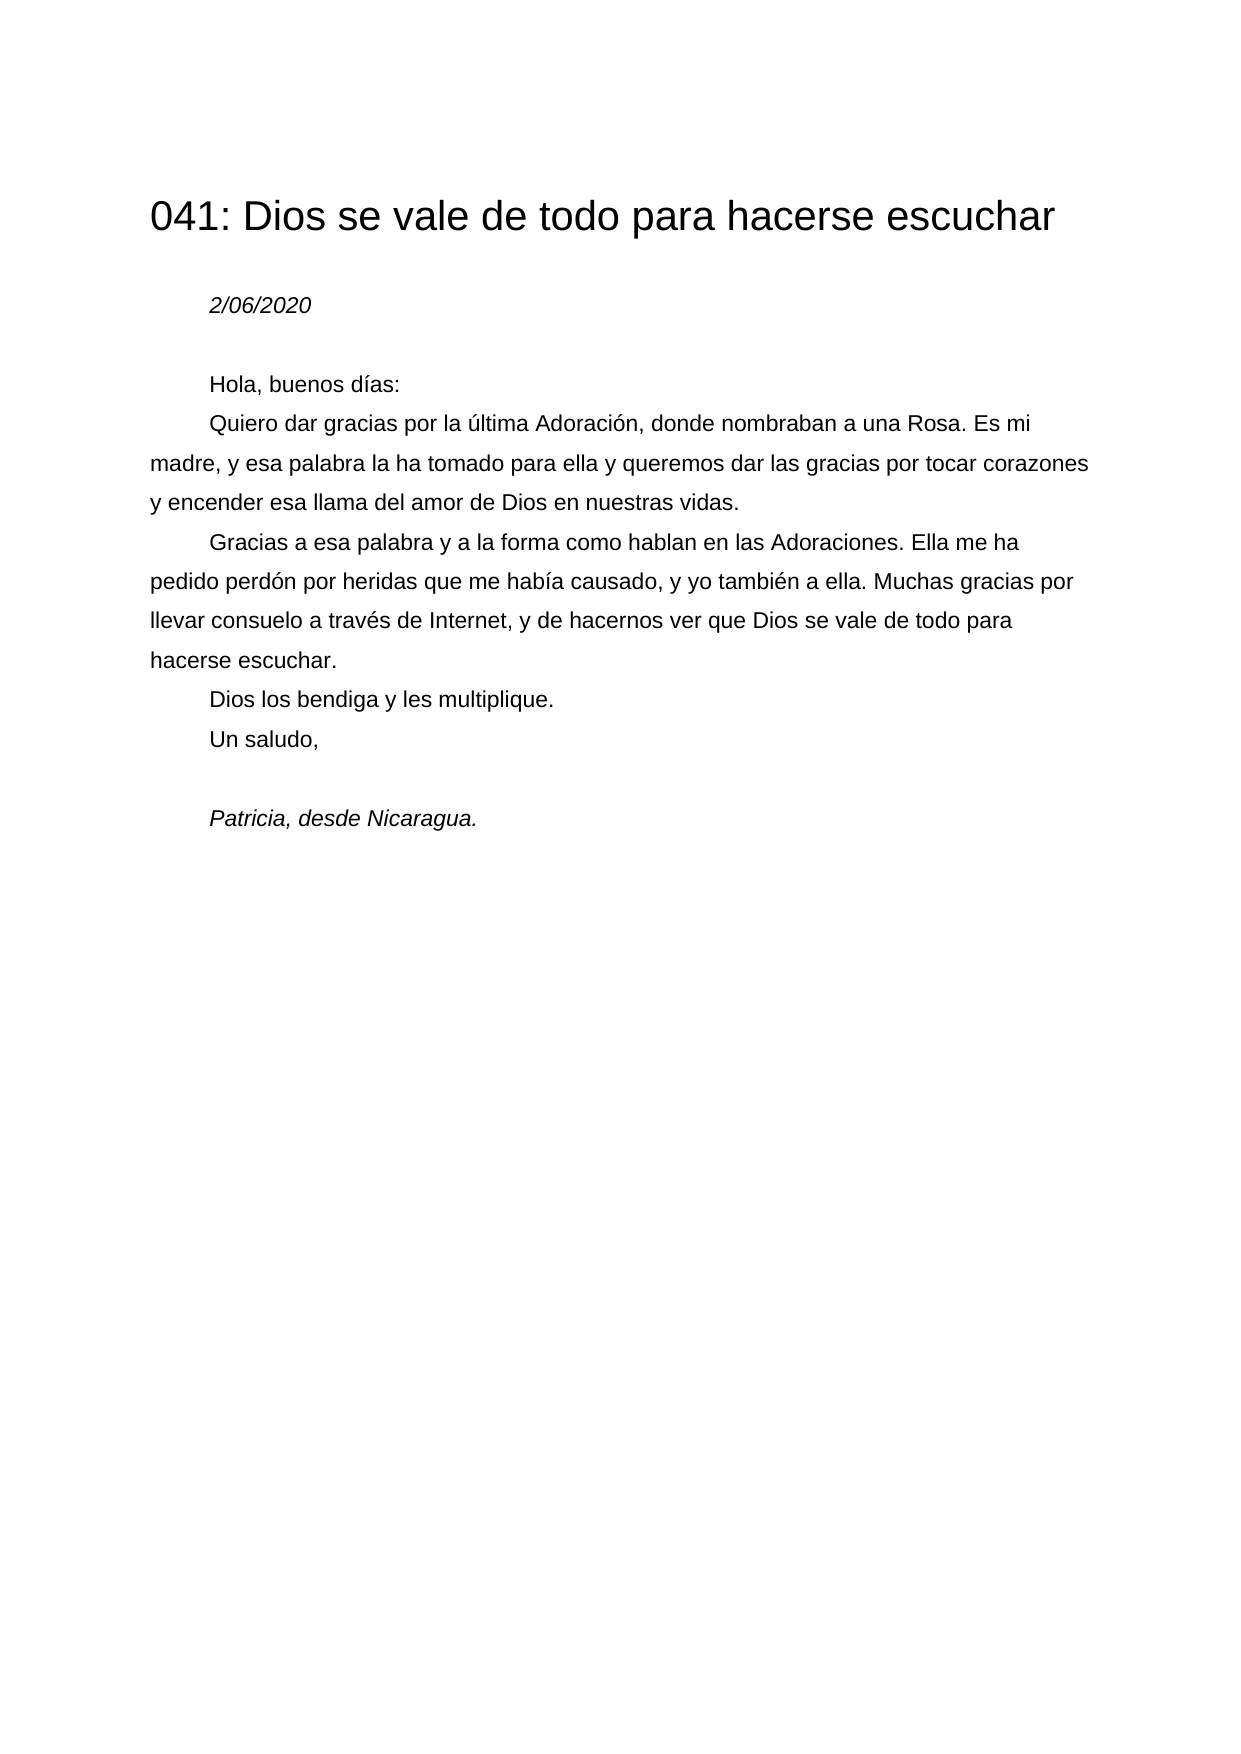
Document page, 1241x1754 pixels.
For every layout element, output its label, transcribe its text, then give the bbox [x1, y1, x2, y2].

text Hola, buenos días: [150, 371, 1090, 397]
text 2/06/2020 [150, 292, 1090, 318]
text Dios los bendiga y les multiplique. [150, 686, 1090, 713]
subtitle 041: Dios se vale de todo para hacerse escuchar [150, 192, 1090, 239]
text Gracias a esa palabra y a la forma como hablan en las Adoraciones. Ella me ha pedido perdón por heridas que me había causado, y yo también a ella. Muchas gracias por llevar consuelo a través de Internet, y de hacernos ver que Dios se vale de todo para hacerse escuchar. [150, 528, 1090, 673]
text Patricia, desde Nicaragua. [150, 805, 1090, 831]
text Quiero dar gracias por la última Adoración, donde nombraban a una Rosa. Es mi madre, y esa palabra la ha tomado para ella y queremos dar las gracias por tocar corazones y encender esa llama del amor de Dios en nuestras vidas. [150, 410, 1090, 515]
text Un saludo, [150, 726, 1090, 752]
